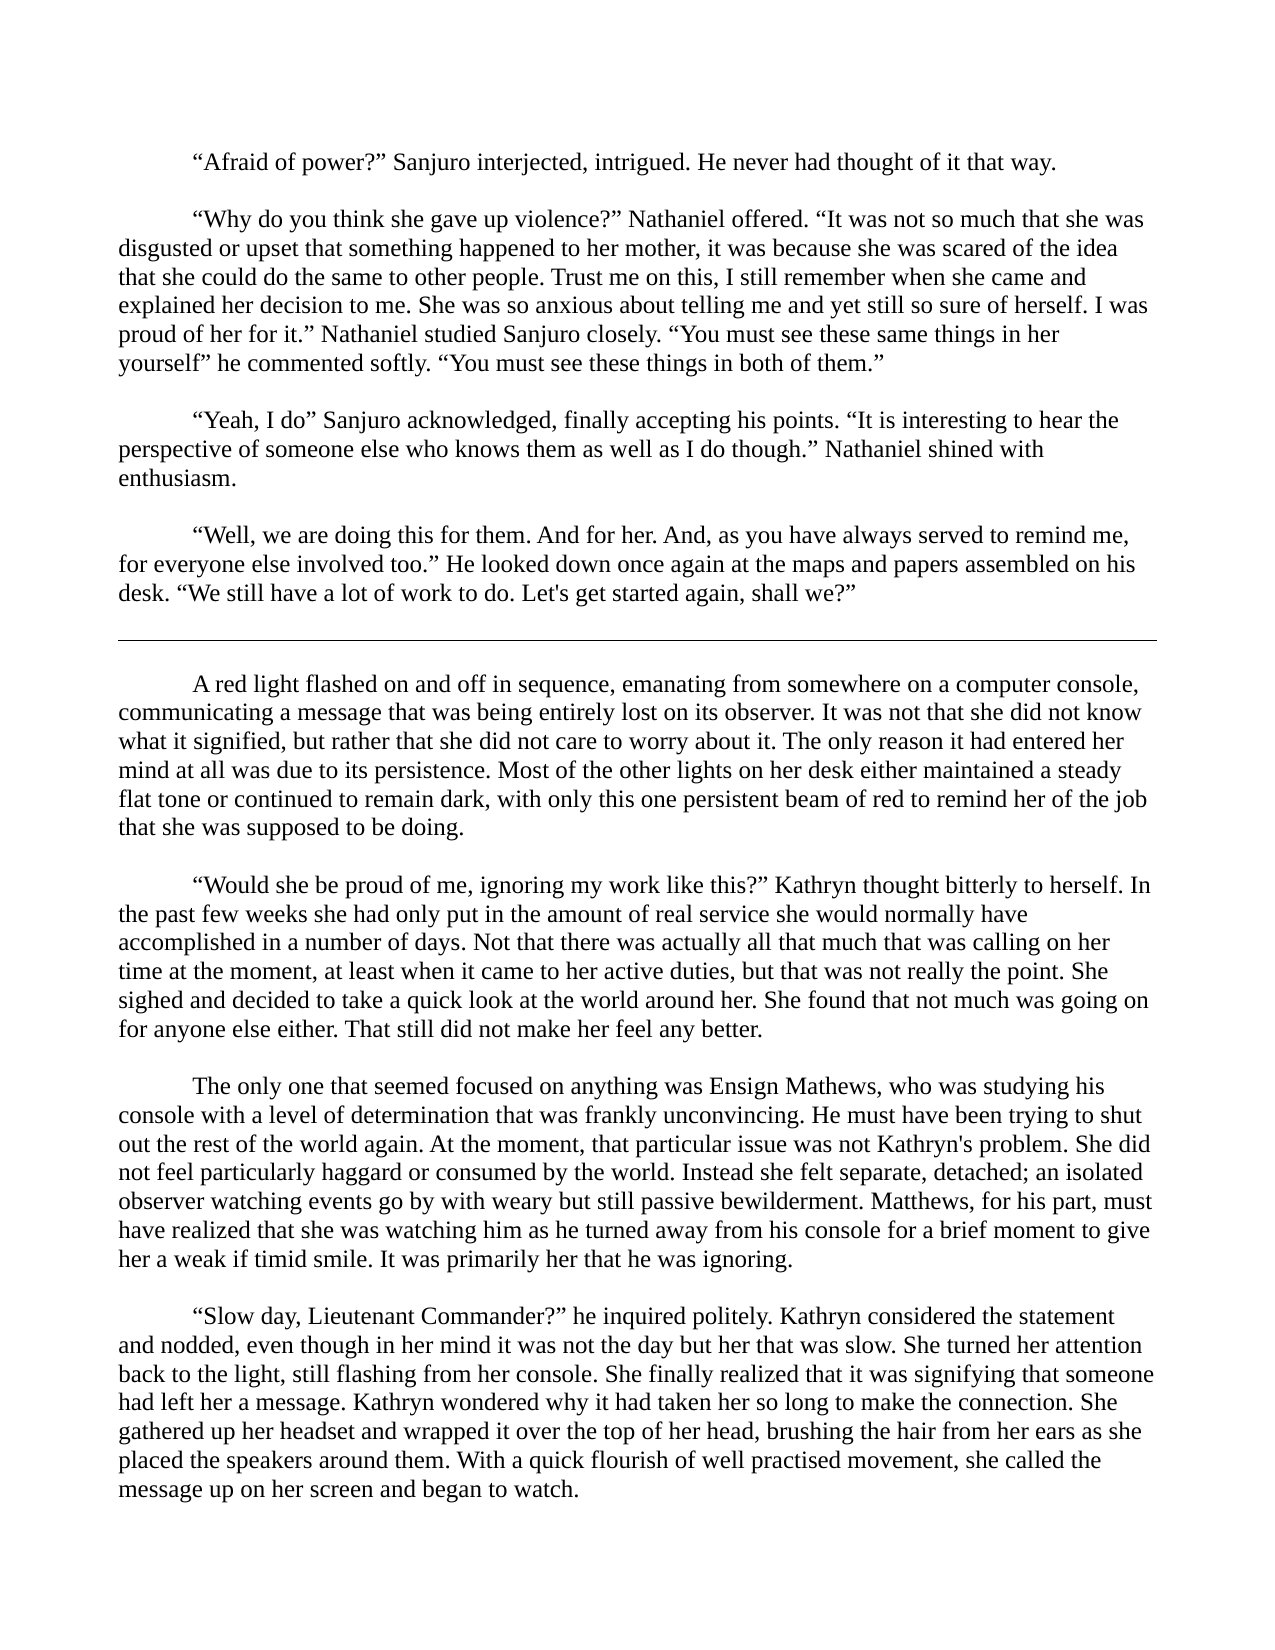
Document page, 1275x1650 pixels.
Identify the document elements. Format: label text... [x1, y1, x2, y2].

text “Afraid of power?” Sanjuro interjected, intrigued. He never had thought of it that way. [118, 147, 1157, 176]
text “Well, we are doing this for them. And for her. And, as you have always served to remind me, for everyone else involved too.” He looked down once again at the maps and papers assembled on his desk. “We still have a lot of work to do. Let's get started again, shall we?” [118, 521, 1157, 607]
text “Why do you think she gave up violence?” Nathaniel offered. “It was not so much that she was disgusted or upset that something happened to her mother, it was because she was scared of the idea that she could do the same to other people. Trust me on this, I still remember when she came and explained her decision to me. She was so anxious about telling me and yet still so sure of herself. I was proud of her for it.” Nathaniel studied Sanjuro closely. “You must see these same things in her yourself” he commented softly. “You must see these things in both of them.” [118, 204, 1157, 377]
text “Yeah, I do” Sanjuro acknowledged, finally accepting his points. “It is interesting to hear the perspective of someone else who knows them as well as I do though.” Nathaniel shined with enthusiasm. [118, 406, 1157, 492]
text “Would she be proud of me, ignoring my work like this?” Kathryn thought bitterly to herself. In the past few weeks she had only put in the amount of real service she would normally have accomplished in a number of days. Not that there was actually all that much that was calling on her time at the moment, at least when it came to her active duties, but that was not really the point. She sighed and decided to take a quick look at the world around her. She found that not much was going on for anyone else either. That still did not make her feel any better. [118, 870, 1157, 1042]
text The only one that seemed focused on anything was Ensign Mathews, who was studying his console with a level of determination that was frankly unconvincing. He must have been trying to shut out the rest of the world again. At the moment, that particular issue was not Kathryn's problem. She did not feel particularly haggard or consumed by the world. Instead she felt separate, detached; an isolated observer watching events go by with weary but still passive bewilderment. Matthews, for his part, must have realized that she was watching him as he turned away from his console for a brief moment to give her a weak if timid smile. It was primarily her that he was ignoring. [118, 1071, 1157, 1272]
text “Slow day, Lieutenant Commander?” he inquired politely. Kathryn considered the statement and nodded, even though in her mind it was not the day but her that was slow. She turned her attention back to the light, still flashing from her console. She finally realized that it was signifying that someone had left her a message. Kathryn wondered why it had taken her so long to make the connection. She gathered up her headset and wrapped it over the top of her head, brushing the hair from her ears as she placed the speakers around them. With a quick flourish of well practised movement, she called the message up on her screen and began to watch. [118, 1301, 1157, 1502]
text A red light flashed on and off in sequence, emanating from somewhere on a computer console, communicating a message that was being entirely lost on its observer. It was not that she did not know what it signified, but rather that she did not care to worry about it. The only reason it had entered her mind at all was due to its persistence. Most of the other lights on her desk either maintained a steady flat tone or continued to remain dark, with only this one persistent beam of red to remind her of the job that she was supposed to be doing. [118, 669, 1157, 841]
